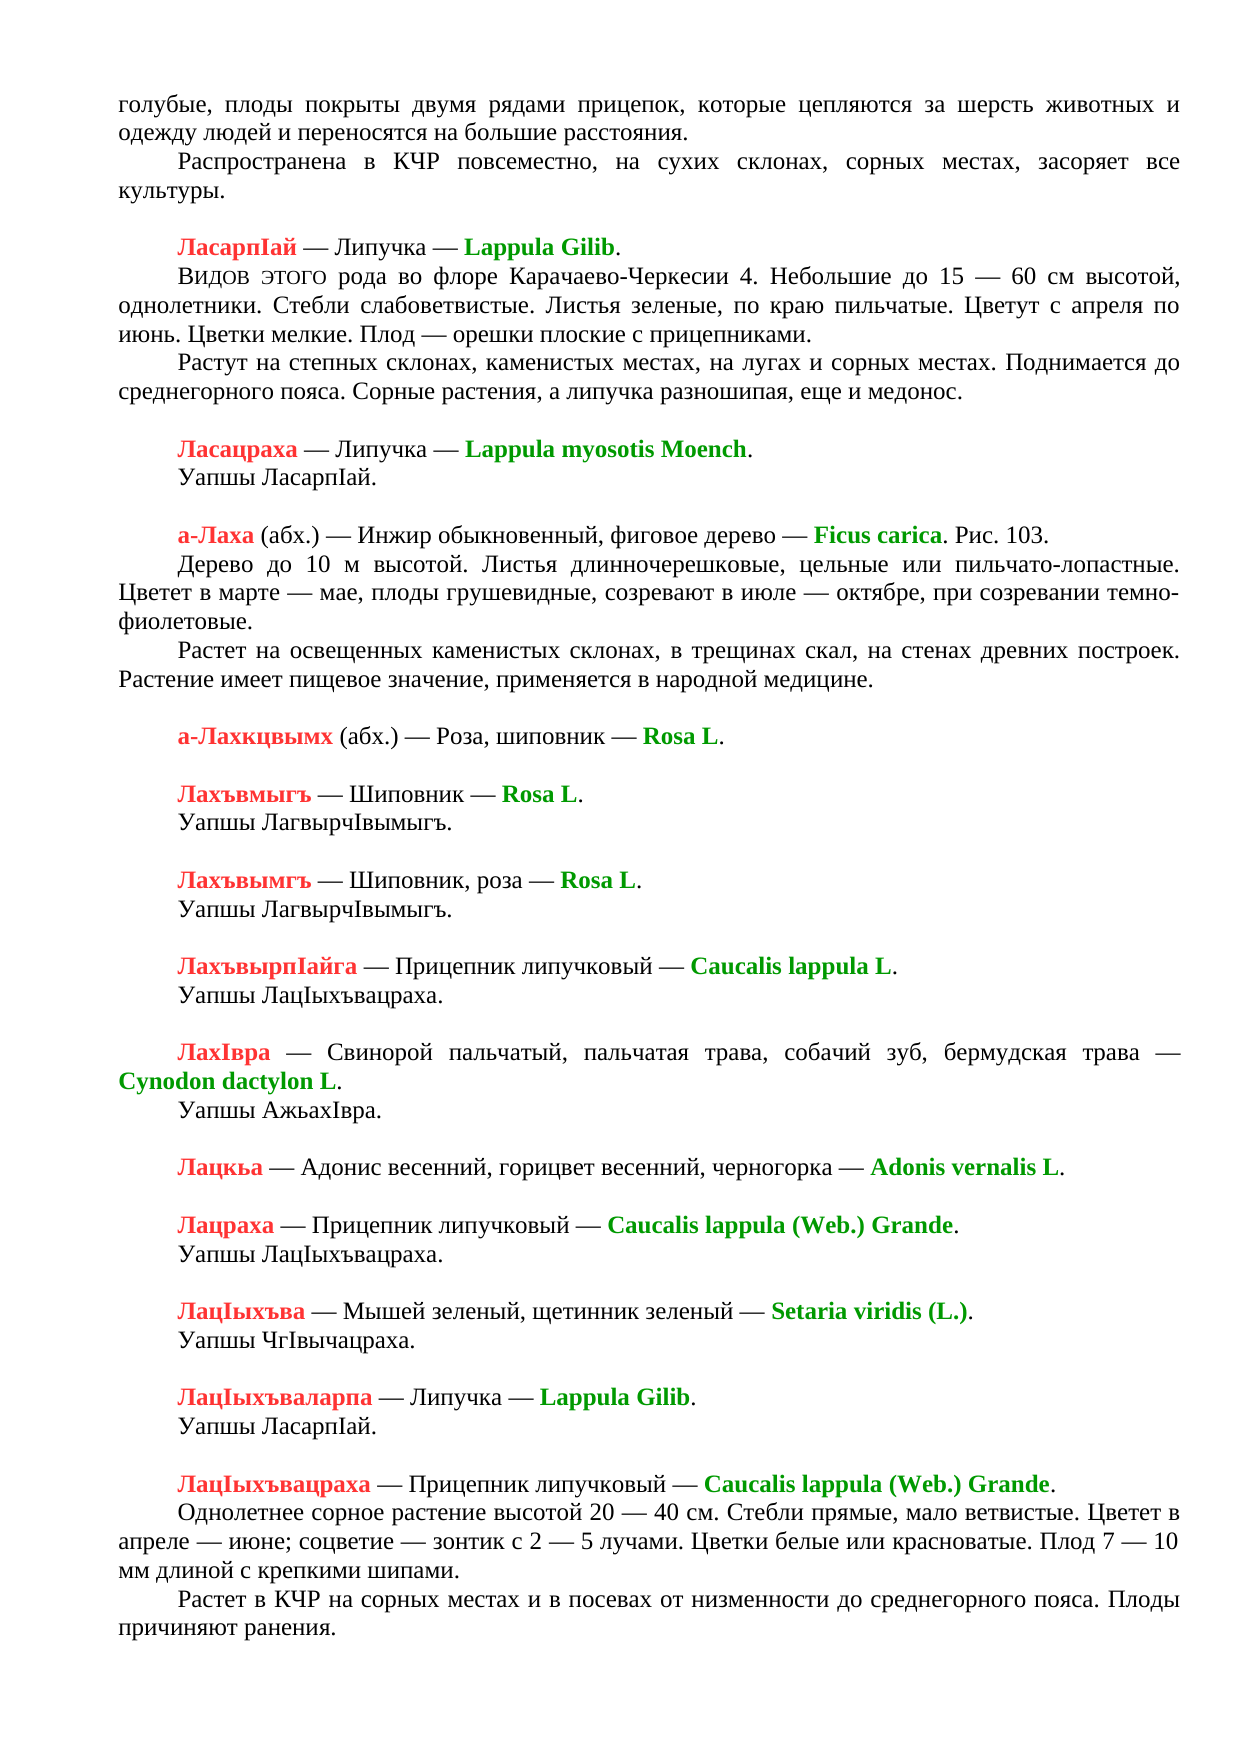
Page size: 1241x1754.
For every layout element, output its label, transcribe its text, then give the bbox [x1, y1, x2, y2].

text Лахъвымгъ — Шиповник, роза — Rosa L. [118, 865, 1181, 894]
text Однолетнее сорное растение высотой 20 — 40 см. Стебли прямые, мало ветвистые. Цветет в апреле — июне; соцветие — зонтик с 2 — 5 лучами. Цветки белые или красноватые. Плод 7 — 10 мм длиной с крепкими шипами. [118, 1497, 1181, 1584]
text Уапшы ЛагвырчIвымыгъ. [118, 807, 1181, 836]
text Растет в КЧР на сорных местах и в посевах от низменности до среднегорного пояса. Плоды причиняют ранения. [118, 1584, 1181, 1641]
text Лахъвмыгъ — Шиповник — Rosa L. [118, 779, 1181, 807]
text Видов этого рода во флоре Карачаево-Черкесии 4. Небольшие до 15 — 60 см высотой, однолетники. Стебли слабоветвистые. Листья зеленые, по краю пильчатые. Цветут с апреля по июнь. Цветки мелкие. Плод — орешки плоские с прицепниками. [118, 261, 1181, 347]
text Уапшы ЧгIвычацраха. [118, 1325, 1181, 1354]
text ЛахъвырпIайга — Прицепник липучковый — Caucalis lappula L. [118, 951, 1181, 980]
text ЛацIыхъваларпа — Липучка — Lappula Gilib. [118, 1382, 1181, 1411]
text Дерево до 10 м высотой. Листья длинночерешковые, цельные или пильчато-лопастные. Цветет в марте — мае, плоды грушевидные, созревают в июле — октябре, при созревании темно-фиолетовые. [118, 549, 1181, 635]
text Растут на степных склонах, каменистых местах, на лугах и сорных местах. Поднимается до среднегорного пояса. Сорные растения, а липучка разношипая, еще и медонос. [118, 347, 1181, 405]
text ЛацIыхъвацраха — Прицепник липучковый — Caucalis lappula (Web.) Grande. [118, 1469, 1181, 1497]
text а-Лаха (абх.) — Инжир обыкновенный, фиговое дерево — Ficus carica. Рис. 103. [118, 520, 1181, 549]
text голубые, плоды покрыты двумя рядами прицепок, которые цепляются за шерсть животных и одежду людей и переносятся на большие расстояния. [118, 89, 1181, 146]
text Ласацраха — Липучка — Lappula myosotis Moench. [118, 434, 1181, 462]
text ЛахIвра — Свинорой пальчатый, пальчатая трава, собачий зуб, бермудская трава — Cynodon dactylon L. [118, 1037, 1181, 1095]
text ЛацIыхъва — Мышей зеленый, щетинник зеленый — Setaria viridis (L.). [118, 1296, 1181, 1325]
text Уапшы ЛацIыхъвацраха. [118, 1239, 1181, 1267]
text а-Лахкцвымх (абх.) — Роза, шиповник — Rosa L. [118, 721, 1181, 750]
text Уапшы АжьахIвра. [118, 1095, 1181, 1124]
text Распространена в КЧР повсеместно, на сухих склонах, сорных местах, засоряет все культуры. [118, 146, 1181, 204]
text Лацкьа — Адонис весенний, горицвет весенний, черногорка — Adonis vernalis L. [118, 1152, 1181, 1181]
text Уапшы ЛасарпIай. [118, 462, 1181, 491]
text Растет на освещенных каменистых склонах, в трещинах скал, на стенах древних построек. Растение имеет пищевое значение, применяется в народной медицине. [118, 635, 1181, 692]
text Уапшы ЛагвырчIвымыгъ. [118, 894, 1181, 922]
text Лацраха — Прицепник липучковый — Caucalis lappula (Web.) Grande. [118, 1210, 1181, 1239]
text Уапшы ЛацIыхъвацраха. [118, 980, 1181, 1009]
text Уапшы ЛасарпIай. [118, 1411, 1181, 1440]
text ЛасарпIай — Липучка — Lappula Gilib. [118, 232, 1181, 261]
